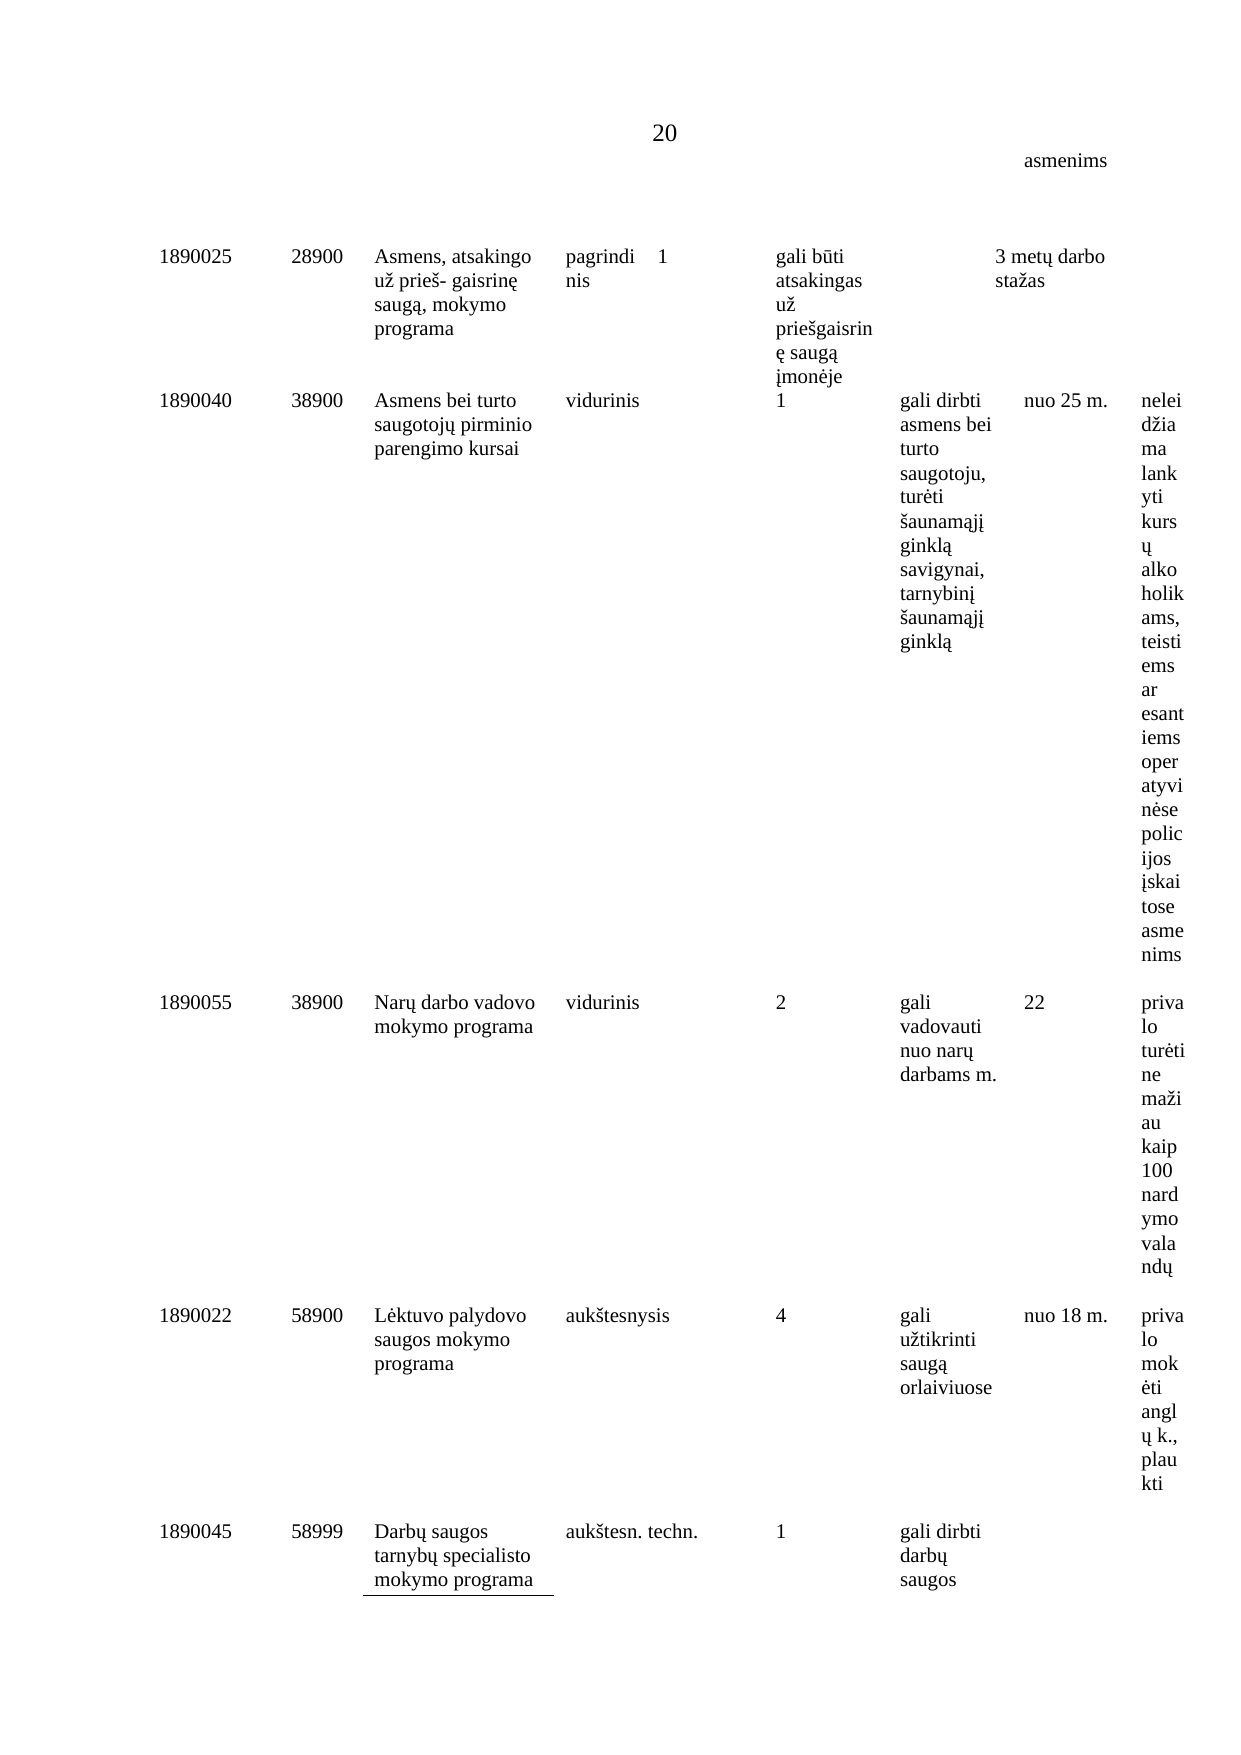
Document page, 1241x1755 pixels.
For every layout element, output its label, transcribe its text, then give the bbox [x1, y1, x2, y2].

table_cell [363, 677, 554, 701]
table_cell [889, 172, 1013, 196]
table_cell [764, 1543, 888, 1569]
table_cell [363, 460, 554, 653]
table_cell gali būti atsakingas už priešgaisrinę saugą įmonėje [764, 244, 888, 388]
table_cell [764, 412, 888, 460]
table_cell 22 [1013, 990, 1130, 1278]
table_cell [148, 172, 280, 196]
table_cell [554, 966, 764, 990]
table_cell [554, 725, 764, 966]
table_cell [280, 1569, 363, 1594]
table_cell [1130, 1519, 1196, 1543]
table_cell 38900 [280, 388, 363, 412]
table_cell [1013, 1519, 1130, 1543]
table_cell [764, 1279, 888, 1303]
table_cell [984, 196, 1119, 220]
table_cell [148, 1495, 280, 1519]
table_cell [691, 148, 764, 172]
table_cell 1890055 [148, 990, 280, 1278]
table_cell [363, 701, 554, 725]
table_cell gali dirbti darbų saugos [889, 1519, 1013, 1594]
table_cell [363, 220, 554, 244]
table_cell 1890025 [148, 244, 280, 388]
table_cell [1130, 244, 1196, 388]
table_cell [764, 701, 888, 725]
table_cell [764, 148, 888, 172]
table_cell [1013, 677, 1130, 701]
table_cell 58900 [280, 1303, 363, 1495]
table_cell [1013, 412, 1130, 460]
table_cell [280, 220, 363, 244]
table_cell [554, 412, 764, 460]
table_cell Asmens bei turto saugotojų pirminio parengimo kursai [363, 388, 554, 460]
table_cell [363, 196, 554, 220]
table_cell Narų darbo vadovo mokymo programa [363, 990, 554, 1278]
table_cell 2 [764, 990, 888, 1278]
table_cell [889, 1279, 1013, 1303]
table_cell [1130, 1569, 1196, 1594]
table_cell [280, 701, 363, 725]
table_cell [554, 148, 691, 172]
table_cell [148, 701, 280, 725]
table_cell 3 metų darbo stažas [984, 244, 1119, 388]
table_cell [280, 412, 363, 460]
table_cell [889, 1495, 1013, 1519]
table_cell [554, 220, 646, 244]
table_cell gali vadovauti nuo narų darbams m. [889, 990, 1013, 1278]
table_cell [764, 172, 888, 196]
table_cell 4 [764, 1303, 888, 1495]
table_cell [764, 1569, 888, 1594]
table_cell [280, 1279, 363, 1303]
table_cell [148, 677, 280, 701]
table_cell [646, 220, 764, 244]
table_cell [280, 148, 363, 172]
table_cell [1130, 220, 1196, 244]
table_cell gali užtikrinti saugą orlaiviuose [889, 1303, 1013, 1495]
table_cell aukštesn. techn. [554, 1519, 764, 1543]
table_cell [148, 412, 280, 460]
table_cell [554, 701, 764, 725]
table_cell [889, 196, 984, 220]
table_cell [764, 966, 888, 990]
table_cell [554, 460, 764, 653]
table_cell [363, 172, 554, 196]
table_cell [280, 1495, 363, 1519]
table_cell [1130, 172, 1196, 196]
table_cell [148, 220, 280, 244]
table_cell Lėktuvo palydovo saugos mokymo programa [363, 1303, 554, 1495]
table_cell asmenims [1013, 148, 1130, 172]
table_cell [1013, 653, 1130, 677]
table_cell [691, 172, 764, 196]
table_cell [1130, 196, 1196, 220]
table_cell [1130, 966, 1196, 990]
table_cell vidurinis [554, 388, 764, 412]
table_cell [280, 677, 363, 701]
table_cell [889, 244, 984, 388]
table_cell [1119, 196, 1130, 220]
table_cell 1 [764, 1519, 888, 1543]
table_cell [1013, 1569, 1130, 1594]
table_cell [764, 677, 888, 701]
table_cell [554, 1543, 764, 1569]
table_cell [1013, 1543, 1130, 1569]
table_cell [148, 1569, 280, 1594]
table_cell neleidžiama lankyti kursų alkoholikams, teistiems ar esantiems operatyvinėse policijos įskaitose asmenims [1130, 388, 1196, 966]
table_cell [148, 196, 280, 220]
table_cell Darbų saugos tarnybų specialisto mokymo programa [363, 1519, 554, 1594]
table_cell 58999 [280, 1519, 363, 1543]
table_cell [984, 220, 1119, 244]
table_cell [1130, 1495, 1196, 1519]
table_cell [764, 725, 888, 966]
table_cell [554, 196, 646, 220]
table_cell nuo 25 m. [1013, 388, 1130, 412]
table_cell [363, 725, 554, 966]
table_cell [1013, 460, 1130, 653]
table_cell [363, 966, 554, 990]
table_cell 1890022 [148, 1303, 280, 1495]
table_cell [764, 220, 888, 244]
table_cell [889, 701, 1013, 725]
table_cell [280, 725, 363, 966]
table_cell [1130, 1279, 1196, 1303]
table_cell [1013, 1279, 1130, 1303]
table_cell [554, 1495, 764, 1519]
table_cell [554, 1279, 764, 1303]
table_cell [363, 653, 554, 677]
table_cell [889, 220, 984, 244]
table_cell [554, 653, 764, 677]
table_cell 1890045 [148, 1519, 280, 1543]
table_cell [554, 172, 691, 196]
table_cell [1130, 1543, 1196, 1569]
table_cell [1130, 148, 1196, 172]
table_cell [148, 653, 280, 677]
table_cell [764, 460, 888, 653]
table_cell [148, 725, 280, 966]
table_cell 38900 [280, 990, 363, 1278]
table_cell [764, 196, 888, 220]
table_cell [148, 1279, 280, 1303]
table_cell [280, 172, 363, 196]
table_cell [889, 966, 1013, 990]
table_cell 1 [764, 388, 888, 412]
table_cell [363, 148, 554, 172]
table_cell nuo 18 m. [1013, 1303, 1130, 1495]
table_cell [280, 196, 363, 220]
table_cell vidurinis [554, 990, 764, 1278]
table_cell Asmens, atsakingo už prieš- gaisrinę saugą, mokymo programa [363, 244, 554, 388]
table_cell privalo mokėti anglų k., plaukti [1130, 1303, 1196, 1495]
table_cell [764, 653, 888, 677]
table_cell pagrindinis [554, 244, 646, 388]
table_cell [889, 653, 1013, 677]
table_cell [1013, 725, 1130, 966]
table_cell [148, 460, 280, 653]
table_cell [363, 1279, 554, 1303]
table_cell [1013, 1495, 1130, 1519]
table_cell [148, 1543, 280, 1569]
table_cell 28900 [280, 244, 363, 388]
table_cell [889, 148, 1013, 172]
table_cell 1 [646, 244, 764, 388]
table_cell [148, 148, 280, 172]
table_cell [554, 1569, 764, 1594]
table_cell [280, 653, 363, 677]
table_cell [554, 677, 764, 701]
table_cell [1013, 701, 1130, 725]
table_cell privalo turėti ne mažiau kaip 100 nardymo valandų [1130, 990, 1196, 1278]
table_cell [1013, 966, 1130, 990]
table_cell 1890040 [148, 388, 280, 412]
table_cell [889, 725, 1013, 966]
table_cell [280, 460, 363, 653]
table_cell [646, 196, 764, 220]
table_cell [1013, 172, 1130, 196]
table_cell gali dirbti asmens bei turto saugotoju, turėti šaunamąjį ginklą savigynai, tarnybinį šaunamąjį ginklą [889, 388, 1013, 653]
table_cell [148, 966, 280, 990]
table_cell [280, 966, 363, 990]
table_cell [363, 1495, 554, 1519]
table_cell [764, 1495, 888, 1519]
table_cell aukštesnysis [554, 1303, 764, 1495]
table_cell [889, 677, 1013, 701]
table_cell [280, 1543, 363, 1569]
table_cell [1119, 220, 1130, 244]
table_cell [1119, 244, 1130, 388]
